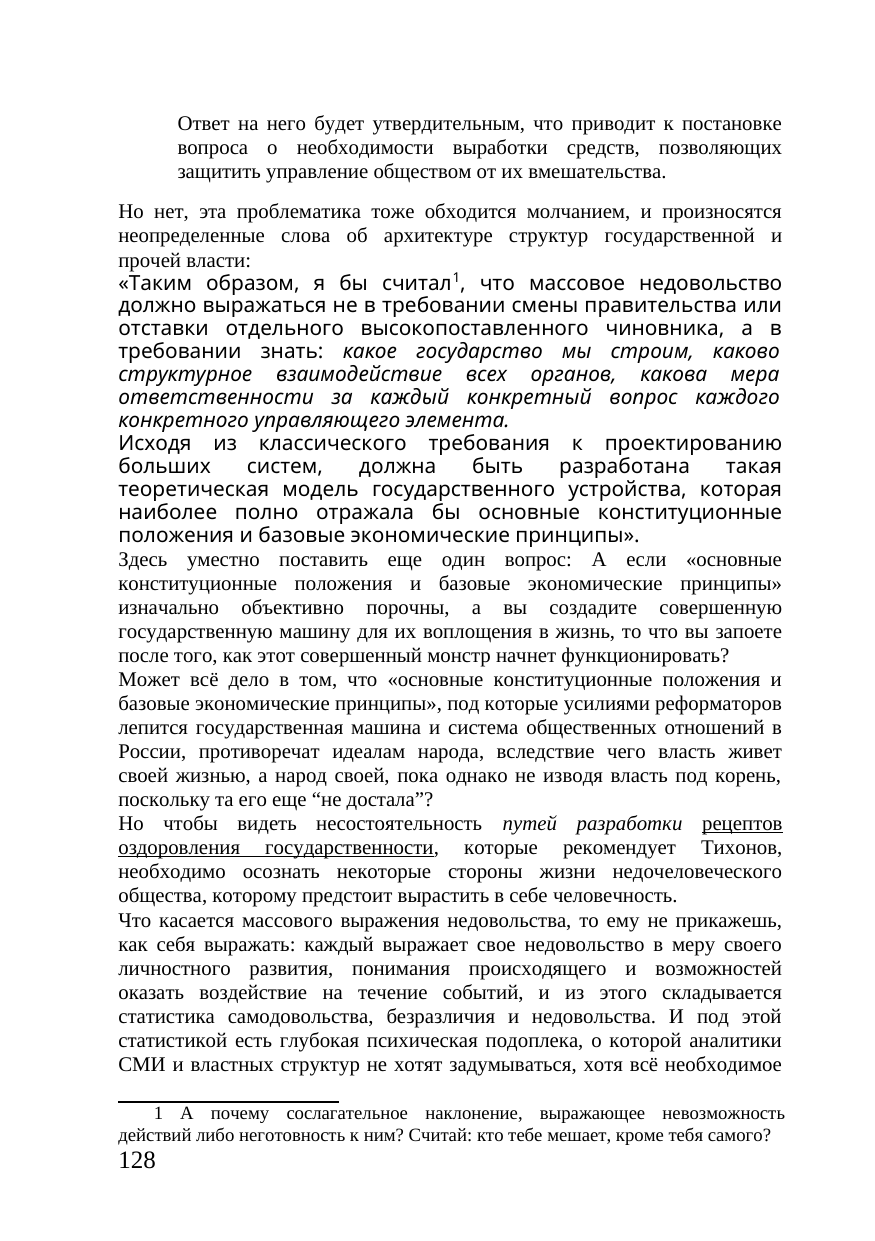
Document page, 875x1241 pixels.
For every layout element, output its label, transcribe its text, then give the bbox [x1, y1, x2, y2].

text Здесь уместно поставить еще один вопрос: А если «основные конституционные положения и базовые экономические принципы» изначально объективно порочны, а вы создадите совершенную государственную машину для их воплощения в жизнь, то что вы запоете после того, как этот совершенный монстр начнет функционировать? [118, 547, 783, 667]
text Но нет, эта проблематика тоже обходится молчанием, и произносятся неопределенные слова об архитектуре структур государственной и прочей власти: [118, 199, 783, 272]
text «Таким образом, я бы считал, что массовое недовольство должно выражаться не в требовании смены правительства или отставки отдельного высокопоставленного чиновника, а в требовании знать: какое государство мы строим, каково структурное взаимодействие всех органов, какова мера ответственности за каждый конкретный вопрос каждого конкретного управляющего элемента. [118, 272, 783, 432]
text Исходя из классического требования к проектированию больших систем, должна быть разработана такая теоретическая модель государственного устройства, которая наиболее полно отражала бы основные конституционные положения и базовые экономические принципы». [118, 432, 783, 547]
text А почему сослагательное наклонение, выражающее невозможность действий либо неготовность к ним? Считай: кто тебе мешает, кроме тебя самого? [118, 1102, 786, 1145]
text Что касается массового выражения недовольства, то ему не прикажешь, как себя выражать: каждый выражает свое недовольство в меру своего личностного развития, понимания происходящего и возможностей оказать воздействие на течение событий, и из этого складывается статистика самодовольства, безразличия и недовольства. И под этой статистикой есть глубокая психическая подоплека, о которой аналитики СМИ и властных структур не хотят задумываться, хотя всё необходимое [118, 907, 783, 1076]
text Но чтобы видеть несостоятельность путей разработки рецептов оздоровления государственности, которые рекомендует Тихонов, необходимо осознать некоторые стороны жизни недочеловеческого общества, которому предстоит вырастить в себе человечность. [118, 811, 783, 907]
text Может всё дело в том, что «основные конституционные положения и базовые экономические принципы», под которые усилиями реформаторов лепится государственная машина и система общественных отношений в России, противоречат идеалам народа, вследствие чего власть живет своей жизнью, а народ своей, пока однако не изводя власть под корень, поскольку та его еще “не достала”? [118, 667, 783, 811]
text Ответ на него будет утвердительным, что приводит к постановке вопроса о необходимости выработки средств, позволяющих защитить управление обществом от их вмешательства. [177, 111, 783, 183]
